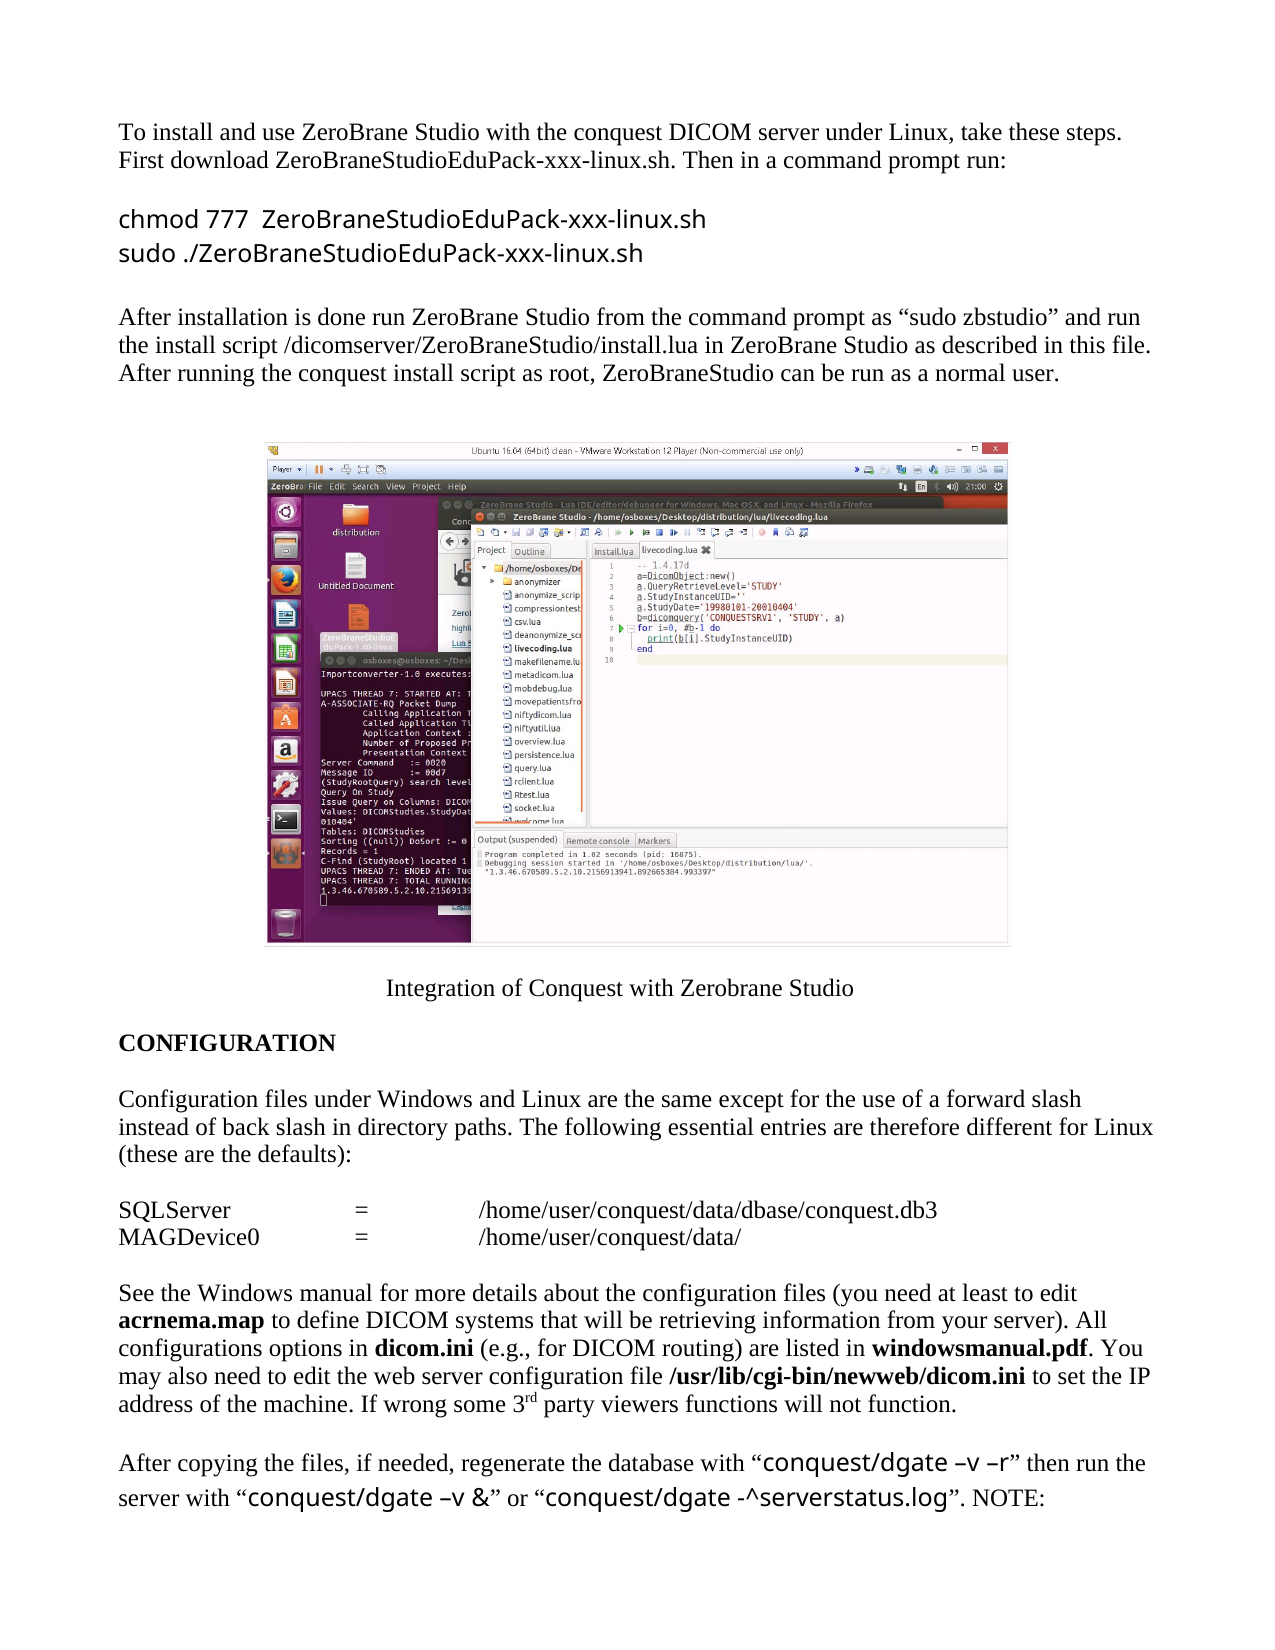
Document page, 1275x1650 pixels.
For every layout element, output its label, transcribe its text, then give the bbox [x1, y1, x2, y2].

text chmod 777 ZeroBraneStudioEduPack-xxx-linux.sh [118, 201, 1157, 235]
picture [263, 442, 1012, 947]
text To install and use ZeroBrane Studio with the conquest DICOM server under Linux, take these steps. First download ZeroBraneStudioEduPack-xxx-linux.sh. Then in a command prompt run: [118, 118, 1157, 173]
text SQLServer = /home/user/conquest/data/dbase/conquest.db3 [118, 1196, 1157, 1223]
text MAGDevice0 = /home/user/conquest/data/ [118, 1223, 1157, 1251]
text See the Windows manual for more details about the configuration files (you need at least to edit acrnema.map to define DICOM systems that will be retrieving information from your server). All configurations options in dicom.ini (e.g., for DICOM routing) are listed in windowsmanual.pdf. You may also need to edit the web server configuration file /usr/lib/cgi-bin/newweb/dicom.ini to set the IP address of the machine. If wrong some 3rd party viewers functions will not function. [118, 1279, 1157, 1417]
text sudo ./ZeroBraneStudioEduPack-xxx-linux.sh [118, 235, 1157, 269]
text CONFIGURATION [118, 1029, 1157, 1057]
text After copying the files, if needed, regenerate the database with “conquest/dgate –v –r” then run the server with “conquest/dgate –v &” or “conquest/dgate -^serverstatus.log”. NOTE: [118, 1445, 1157, 1513]
text Integration of Conquest with Zerobrane Studio [118, 974, 1157, 1002]
text After installation is done run ZeroBrane Studio from the command prompt as “sudo zbstudio” and run the install script /dicomserver/ZeroBraneStudio/install.lua in ZeroBrane Studio as described in this file. After running the conquest install script as root, ZeroBraneStudio can be run as a normal user. [118, 303, 1157, 387]
text Configuration files under Windows and Linux are the same except for the use of a forward slash instead of back slash in directory paths. The following essential entries are therefore different for Linux (these are the defaults): [118, 1085, 1157, 1168]
